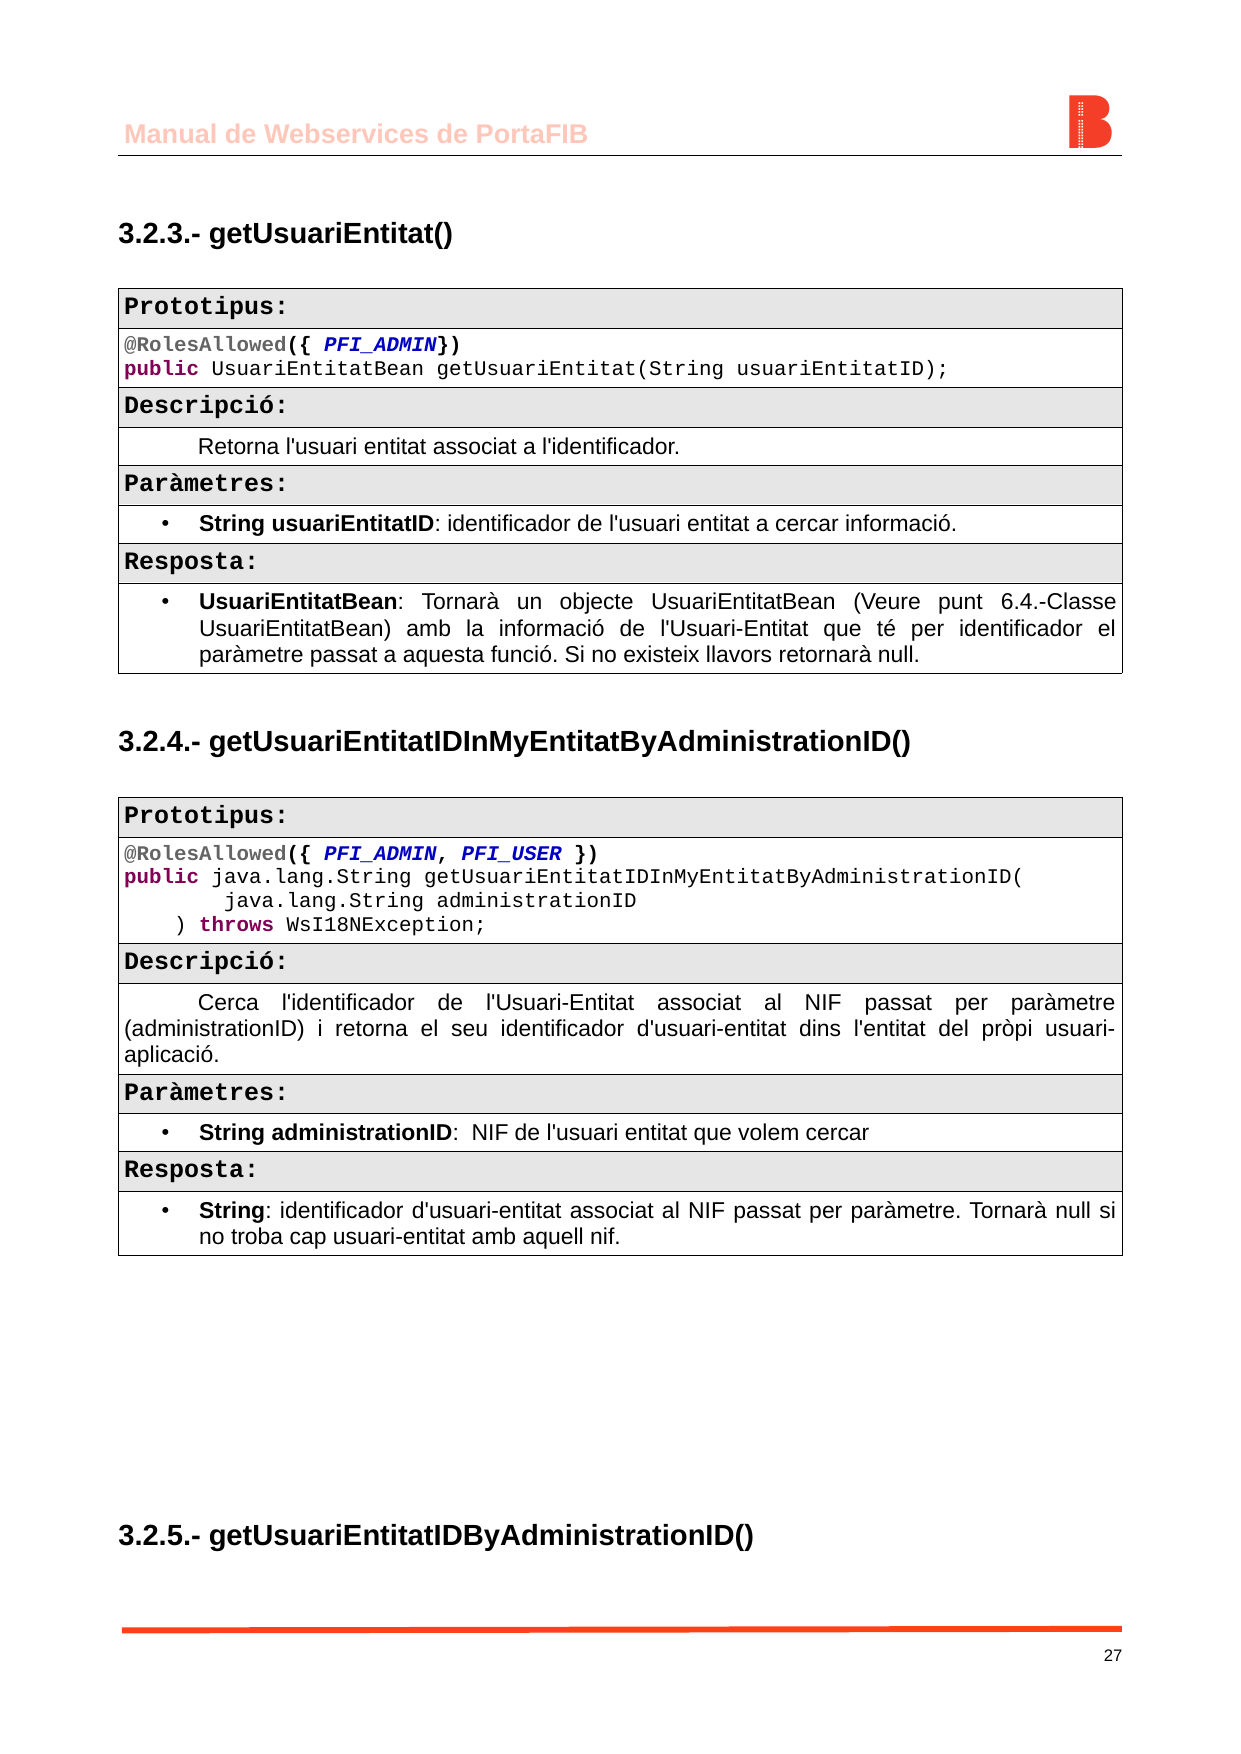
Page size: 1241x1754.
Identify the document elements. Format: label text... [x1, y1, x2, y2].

table_cell String administrationID: NIF de l'usuari entitat que volem cercar [119, 1114, 1122, 1151]
subtitle getUsuariEntitatIDInMyEntitatByAdministrationID() [118, 724, 1122, 758]
table_cell Resposta: [119, 544, 1122, 582]
table_cell Paràmetres: [119, 1075, 1122, 1113]
table_cell Descripció: [119, 944, 1122, 983]
table_cell UsuariEntitatBean: Tornarà un objecte UsuariEntitatBean (Veure punt 6.4.-Classe UsuariEntitatBean) amb la informació de l'Usuari-Entitat que té per identificador el paràmetre passat a aquesta funció. Si no existeix llavors retornarà null. [119, 584, 1122, 673]
picture [1063, 94, 1117, 150]
table_cell Paràmetres: [119, 466, 1122, 504]
table_cell Retorna l'usuari entitat associat a l'identificador. [119, 428, 1122, 465]
table_header Prototipus: [119, 798, 1122, 837]
table_cell String: identificador d'usuari-entitat associat al NIF passat per paràmetre. Tornarà null si no troba cap usuari-entitat amb aquell nif. [119, 1192, 1122, 1255]
subtitle getUsuariEntitatIDByAdministrationID() [118, 1518, 1122, 1551]
table_header Prototipus: [119, 289, 1122, 328]
table_cell @RolesAllowed({ PFI_ADMIN}) public UsuariEntitatBean getUsuariEntitat(String usuariEntitatID); [119, 329, 1122, 387]
table_cell @RolesAllowed({ PFI_ADMIN, PFI_USER }) public java.lang.String getUsuariEntitatIDInMyEntitatByAdministrationID( java.lang.String administrationID ) throws WsI18NException; [119, 838, 1122, 943]
table_cell Resposta: [119, 1152, 1122, 1191]
table_cell Cerca l'identificador de l'Usuari-Entitat associat al NIF passat per paràmetre (administrationID) i retorna el seu identificador d'usuari-entitat dins l'entitat del pròpi usuari-aplicació. [119, 984, 1122, 1073]
table_cell String usuariEntitatID: identificador de l'usuari entitat a cercar informació. [119, 506, 1122, 542]
table_cell Descripció: [119, 388, 1122, 427]
subtitle getUsuariEntitat() [118, 216, 1122, 249]
